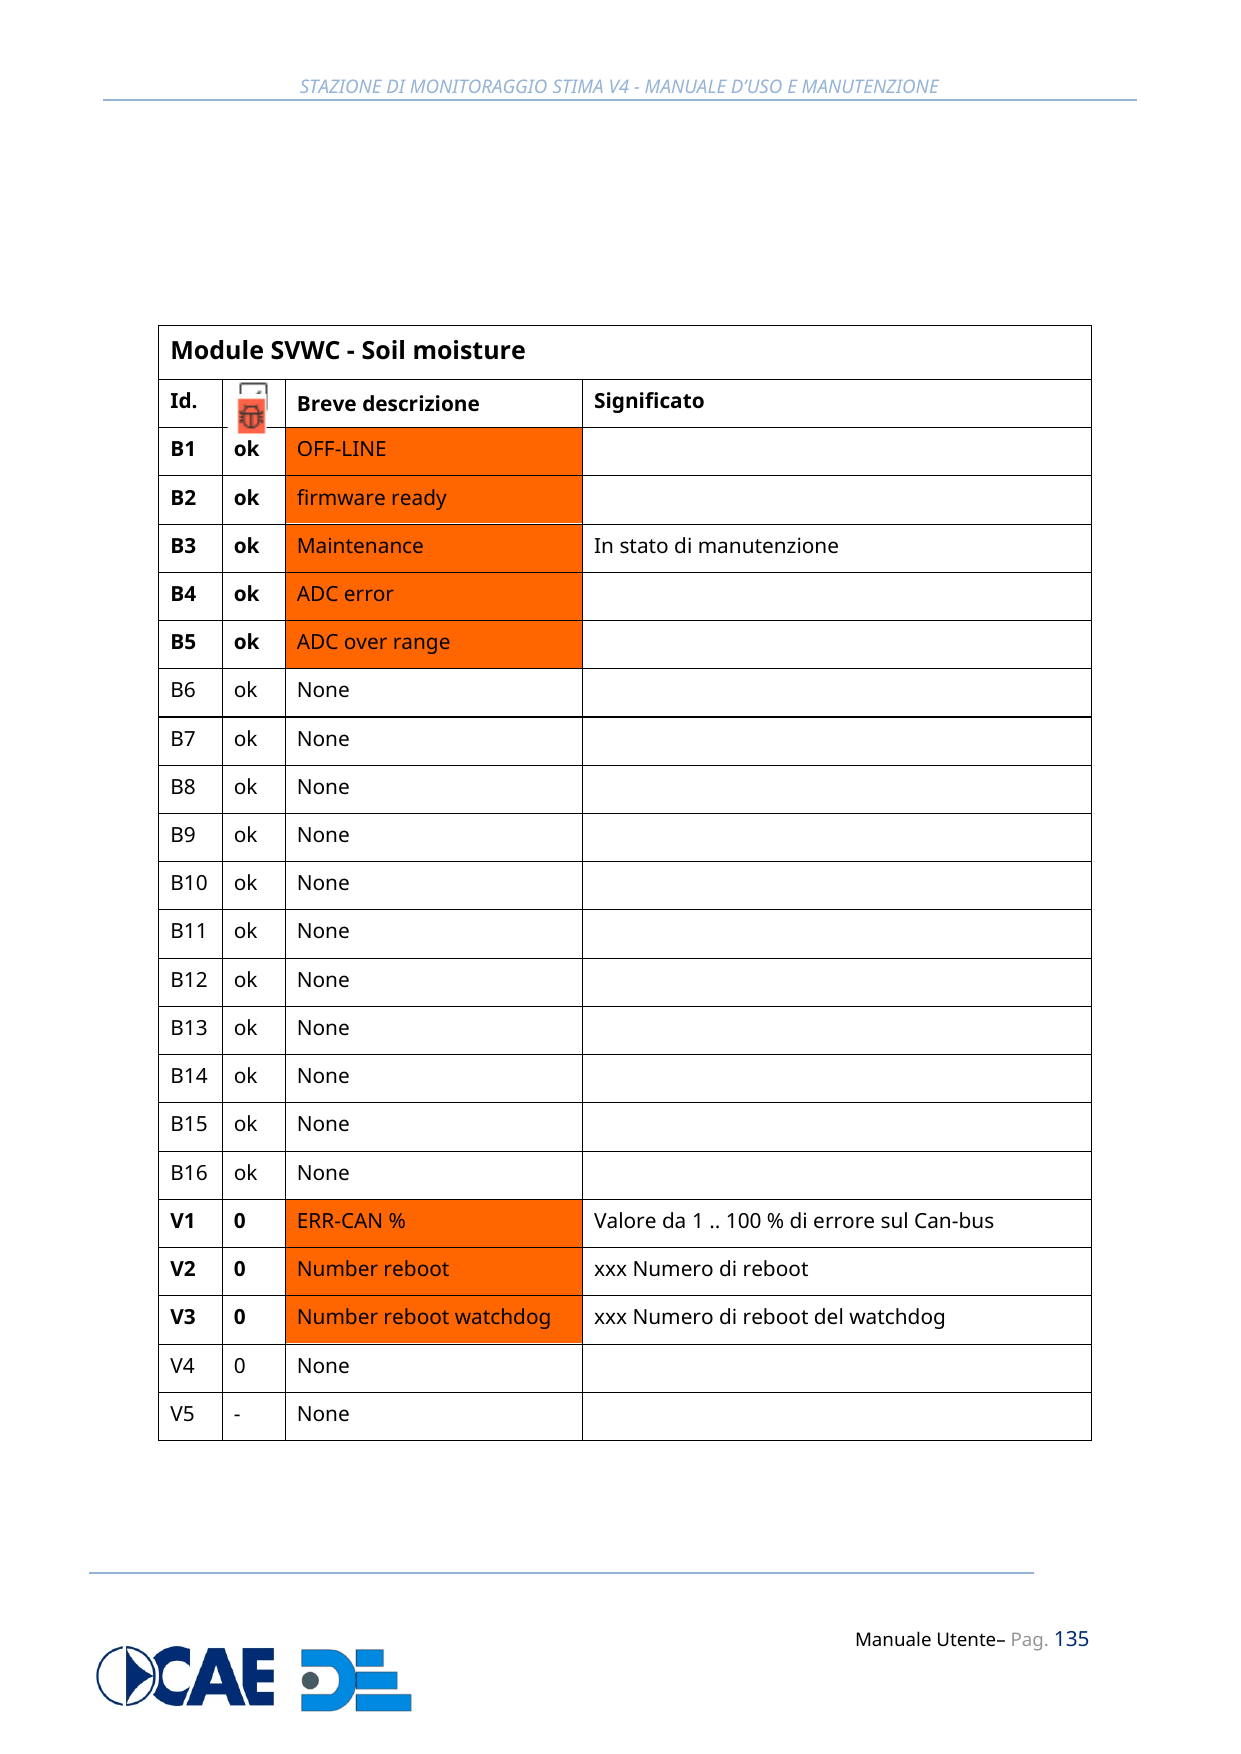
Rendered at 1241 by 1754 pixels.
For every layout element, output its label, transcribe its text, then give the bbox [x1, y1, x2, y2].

table_cell None [286, 910, 582, 958]
table_cell Significato [583, 380, 1091, 427]
table_cell ok [223, 862, 285, 909]
table_cell B8 [159, 766, 222, 813]
table_cell [583, 1393, 1091, 1440]
table_cell B11 [159, 910, 222, 958]
table_cell firmware ready [286, 476, 582, 523]
table_cell ADC over range [286, 621, 582, 668]
table_cell V3 [159, 1296, 222, 1343]
table_cell 0 [223, 1345, 285, 1392]
table_cell B9 [159, 814, 222, 861]
table_cell ok [223, 814, 285, 861]
table_cell ok [223, 621, 285, 668]
table_cell B3 [159, 525, 222, 572]
table_cell 0 [223, 1200, 285, 1247]
table_cell ok [223, 1152, 285, 1199]
table_cell ok [223, 573, 285, 620]
table_cell B1 [159, 428, 222, 475]
table_cell [583, 766, 1091, 813]
table_cell ok [223, 1055, 285, 1102]
table_cell [583, 621, 1091, 668]
table_cell V5 [159, 1393, 222, 1440]
table_cell 0 [223, 1296, 285, 1343]
table_cell [223, 380, 234, 427]
table_cell Maintenance [286, 525, 582, 572]
table_cell None [286, 1103, 582, 1151]
table_cell Valore da 1 .. 100 % di errore sul Can-bus [583, 1200, 1091, 1247]
table_cell [583, 1103, 1091, 1151]
table_cell None [286, 1007, 582, 1054]
table_cell [583, 1007, 1091, 1054]
table_cell ok [223, 959, 285, 1006]
table_cell Number reboot [286, 1248, 582, 1295]
table_cell ok [223, 428, 285, 475]
table_cell None [286, 1152, 582, 1199]
table_cell B15 [159, 1103, 222, 1151]
table_cell [583, 814, 1091, 861]
table_cell [583, 476, 1091, 523]
table_cell B6 [159, 669, 222, 716]
table_cell [583, 669, 1091, 716]
table_cell V1 [159, 1200, 222, 1247]
table_cell [583, 959, 1091, 1006]
table_cell ok [223, 910, 285, 958]
table_cell None [286, 669, 582, 716]
table_cell None [286, 766, 582, 813]
table_cell ADC error [286, 573, 582, 620]
table_cell None [286, 1393, 582, 1440]
table_cell ERR-CAN % [286, 1200, 582, 1247]
table_cell B16 [159, 1152, 222, 1199]
table_cell B5 [159, 621, 222, 668]
table_cell ok [223, 476, 285, 523]
table_cell None [286, 862, 582, 909]
table_cell B7 [159, 718, 222, 765]
table_cell ok [223, 1007, 285, 1054]
table_cell ok [223, 766, 285, 813]
table_cell [583, 1152, 1091, 1199]
table_cell xxx Numero di reboot del watchdog [583, 1296, 1091, 1343]
table_cell [583, 1055, 1091, 1102]
table_header Module SVWC - Soil moisture [159, 326, 1091, 379]
table_cell B14 [159, 1055, 222, 1102]
table_cell [583, 428, 1091, 475]
table_cell None [286, 1055, 582, 1102]
table_cell Breve descrizione [286, 380, 582, 427]
table_cell - [223, 1393, 285, 1440]
table_cell ok [223, 669, 285, 716]
table_cell B10 [159, 862, 222, 909]
table_cell B13 [159, 1007, 222, 1054]
table_cell [583, 862, 1091, 909]
table_cell [267, 380, 285, 427]
table_cell None [286, 814, 582, 861]
table_cell V4 [159, 1345, 222, 1392]
table_cell [583, 718, 1091, 765]
table_cell B12 [159, 959, 222, 1006]
table_cell 0 [223, 1248, 285, 1295]
table_cell ok [223, 525, 285, 572]
table_cell B4 [159, 573, 222, 620]
table_cell None [286, 959, 582, 1006]
table_cell B2 [159, 476, 222, 523]
table_cell ok [223, 718, 285, 765]
table_cell [583, 573, 1091, 620]
table_cell [583, 1345, 1091, 1392]
table_cell ok [223, 1103, 285, 1151]
table_cell V2 [159, 1248, 222, 1295]
table_cell In stato di manutenzione [583, 525, 1091, 572]
table_cell None [286, 1345, 582, 1392]
table_cell None [286, 718, 582, 765]
table_cell Number reboot watchdog [286, 1296, 582, 1343]
table_cell [583, 910, 1091, 958]
table_cell OFF-LINE [286, 428, 582, 475]
table_cell xxx Numero di reboot [583, 1248, 1091, 1295]
table_cell Id. [159, 380, 222, 427]
